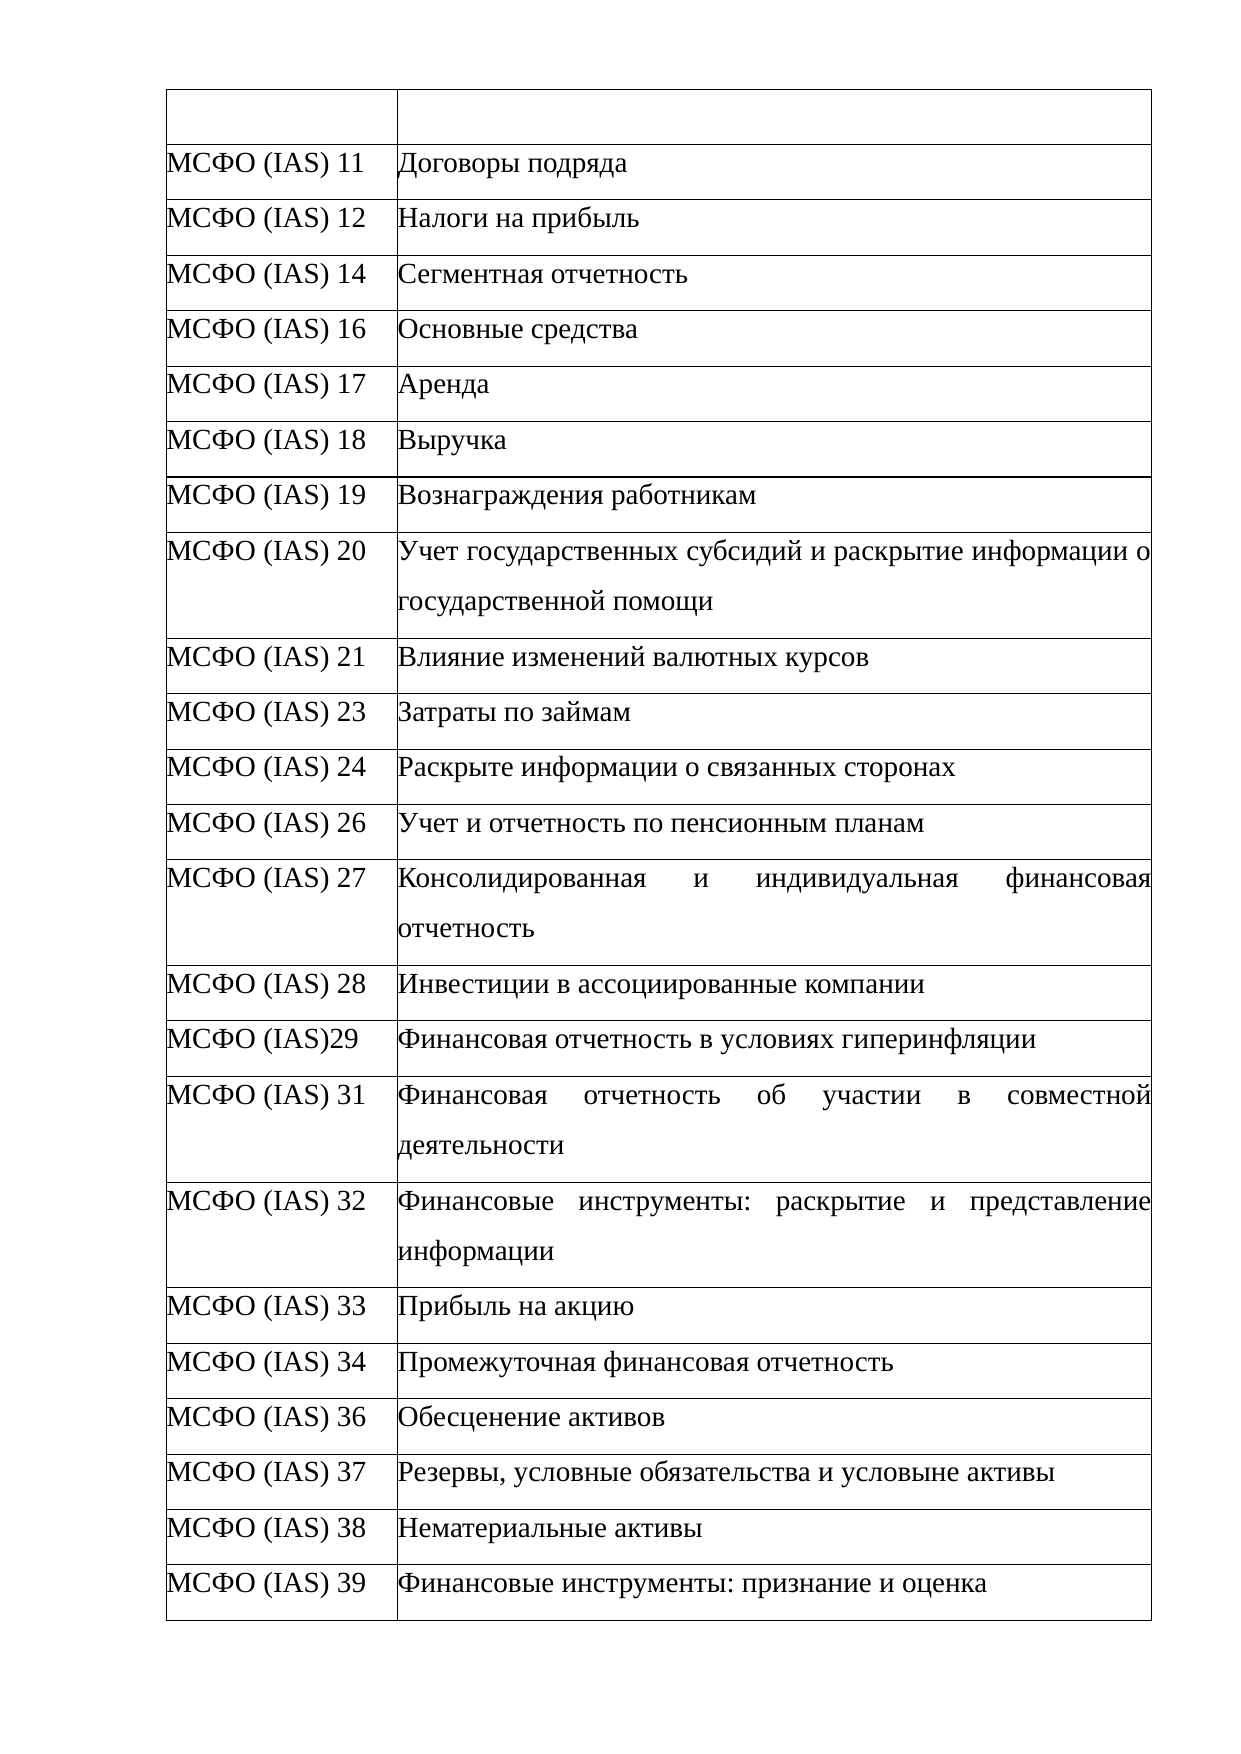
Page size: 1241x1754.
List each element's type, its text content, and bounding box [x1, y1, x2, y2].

table_cell Договоры подряда [398, 145, 1151, 199]
table_cell МСФО (IAS) 37 [167, 1455, 397, 1509]
table_cell Основные средства [398, 311, 1151, 366]
table_cell Налоги на прибыль [398, 200, 1151, 255]
table_cell [398, 90, 1151, 144]
table_cell Нематериальные активы [398, 1510, 1151, 1564]
table_cell МСФО (IAS) 27 [167, 860, 397, 965]
table_cell МСФО (IAS) 39 [167, 1565, 397, 1620]
table_cell МСФО (IAS) 31 [167, 1077, 397, 1182]
table_cell Финансовые инструменты: раскрытие и представление информации [398, 1183, 1151, 1287]
table_cell МСФО (IAS) 16 [167, 311, 397, 366]
table_cell Консолидированная и индивидуальная финансовая отчетность [398, 860, 1151, 965]
table_cell Учет и отчетность по пенсионным планам [398, 805, 1151, 859]
table_cell Промежуточная финансовая отчетность [398, 1344, 1151, 1398]
table_cell [167, 90, 397, 144]
table_cell Влияние изменений валютных курсов [398, 639, 1151, 693]
table_cell МСФО (IAS)29 [167, 1021, 397, 1076]
table_cell Инвестиции в ассоциированные компании [398, 966, 1151, 1020]
table_cell Финансовая отчетность об участии в совместной деятельности [398, 1077, 1151, 1182]
table_cell МСФО (IAS) 34 [167, 1344, 397, 1398]
table_cell МСФО (IAS) 38 [167, 1510, 397, 1564]
table_cell Финансовая отчетность в условиях гиперинфляции [398, 1021, 1151, 1076]
table_cell МСФО (IAS) 11 [167, 145, 397, 199]
table_cell МСФО (IAS) 28 [167, 966, 397, 1020]
table_cell МСФО (IAS) 32 [167, 1183, 397, 1287]
table_cell Учет государственных субсидий и раскрытие информации о государственной помощи [398, 533, 1151, 638]
table_cell Обесценение активов [398, 1399, 1151, 1453]
table_cell Аренда [398, 367, 1151, 421]
table_cell МСФО (IAS) 20 [167, 533, 397, 638]
table_cell МСФО (IAS) 21 [167, 639, 397, 693]
table_cell Прибыль на акцию [398, 1288, 1151, 1343]
table_cell МСФО (IAS) 17 [167, 367, 397, 421]
table_cell Вознаграждения работникам [398, 478, 1151, 532]
table_cell Финансовые инструменты: признание и оценка [398, 1565, 1151, 1620]
table_cell МСФО (IAS) 24 [167, 750, 397, 804]
table_cell Выручка [398, 422, 1151, 476]
table_cell МСФО (IAS) 12 [167, 200, 397, 255]
table_cell МСФО (IAS) 36 [167, 1399, 397, 1453]
table_cell МСФО (IAS) 18 [167, 422, 397, 476]
table_cell МСФО (IAS) 19 [167, 478, 397, 532]
table_cell Резервы, условные обязательства и условыне активы [398, 1455, 1151, 1509]
table_cell МСФО (IAS) 14 [167, 256, 397, 310]
table_cell МСФО (IAS) 26 [167, 805, 397, 859]
table_cell МСФО (IAS) 23 [167, 694, 397, 748]
table_cell Сегментная отчетность [398, 256, 1151, 310]
table_cell Раскрыте информации о связанных сторонах [398, 750, 1151, 804]
table_cell МСФО (IAS) 33 [167, 1288, 397, 1343]
table_cell Затраты по займам [398, 694, 1151, 748]
